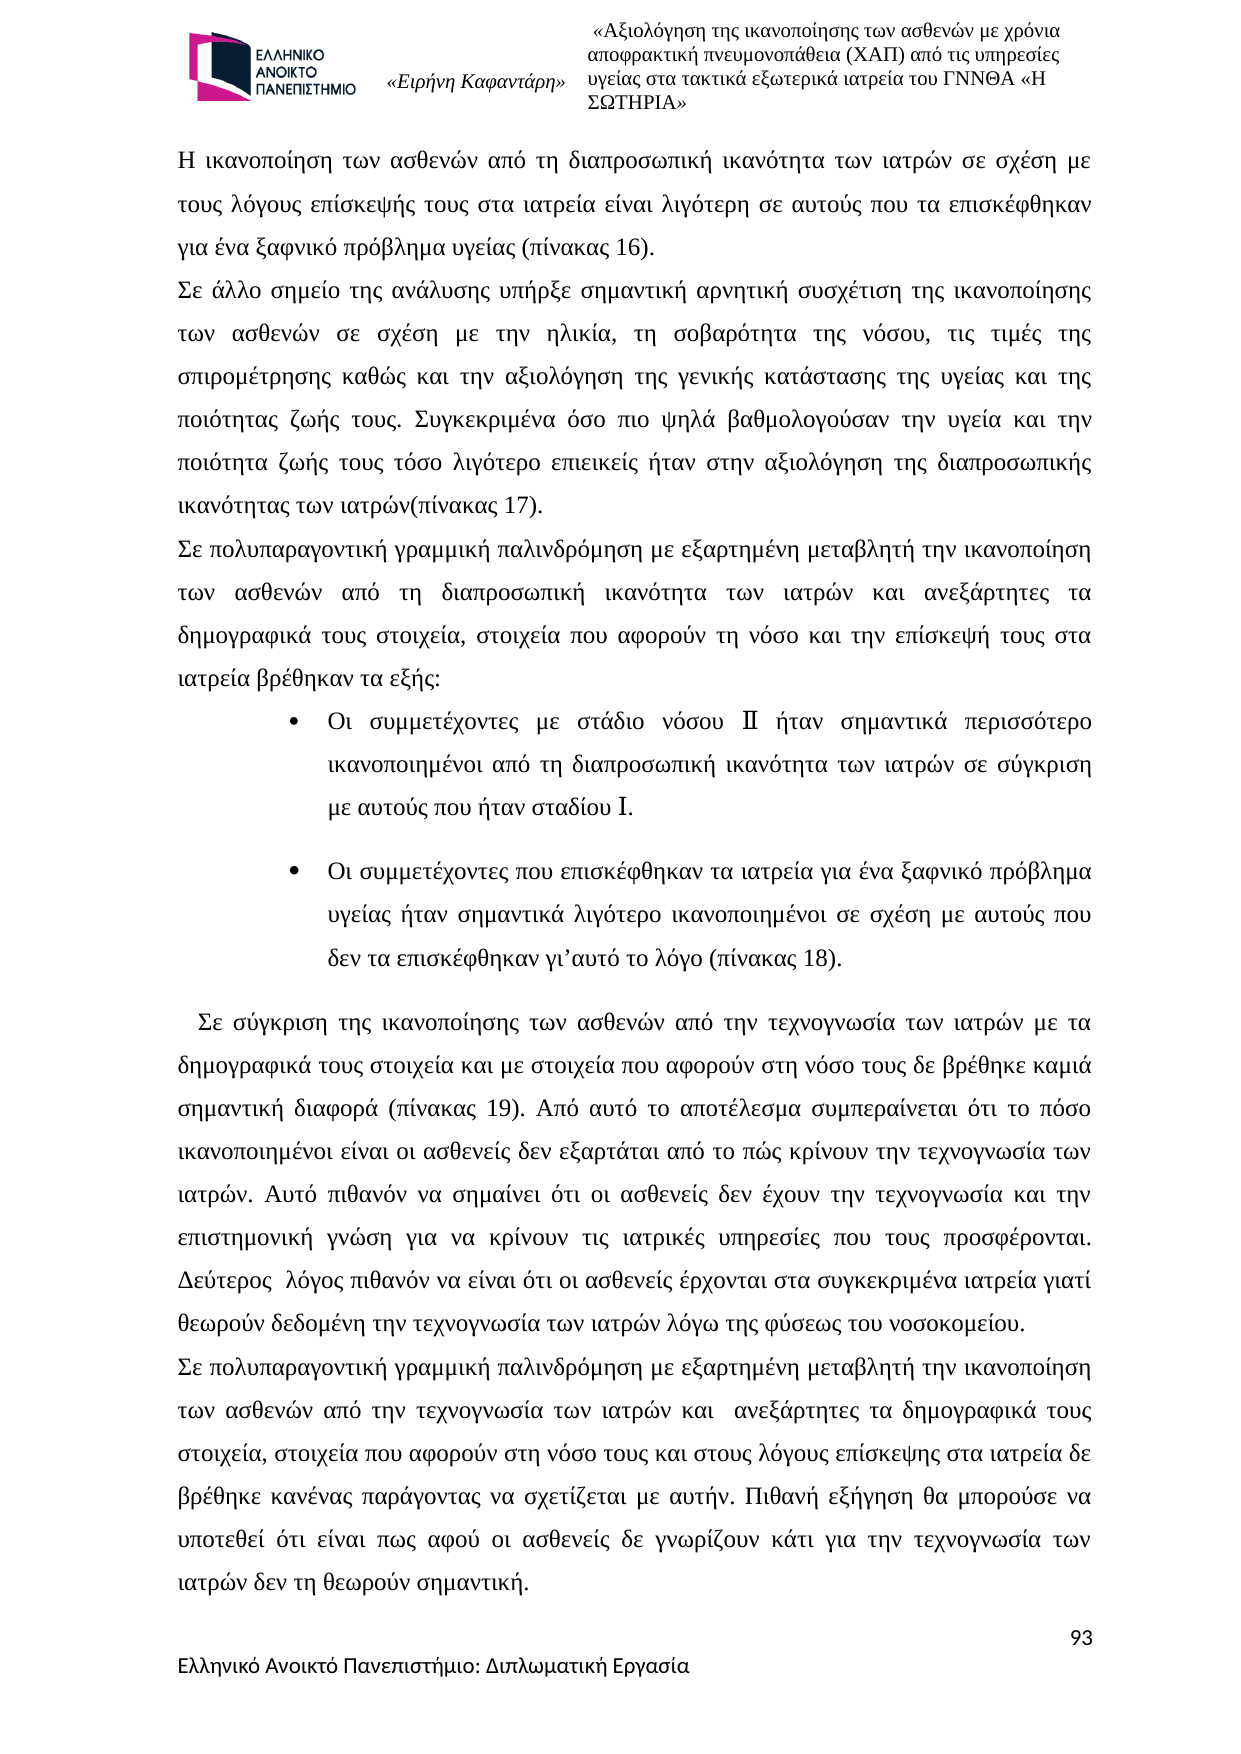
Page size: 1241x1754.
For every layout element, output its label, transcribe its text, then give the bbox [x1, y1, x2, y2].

text Σε πολυπαραγοντική γραμμική παλινδρόμηση με εξαρτημένη μεταβλητή την ικανοποίηση των ασθενών από την τεχνογνωσία των ιατρών και ανεξάρτητες τα δημογραφικά τους στοιχεία, στοιχεία που αφορούν στη νόσο τους και στους λόγους επίσκεψης στα ιατρεία δε βρέθηκε κανένας παράγοντας να σχετίζεται με αυτήν. Πιθανή εξήγηση θα μπορούσε να υποτεθεί ότι είναι πως αφού οι ασθενείς δε γνωρίζουν κάτι για την τεχνογνωσία των ιατρών δεν τη θεωρούν σημαντική. [177, 1352, 1093, 1596]
text Η ικανοποίηση των ασθενών από τη διαπροσωπική ικανότητα των ιατρών σε σχέση με τους λόγους επίσκεψής τους στα ιατρεία είναι λιγότερη σε αυτούς που τα επισκέφθηκαν για ένα ξαφνικό πρόβλημα υγείας (πίνακας 16). [177, 146, 1093, 261]
list Οι συμμετέχοντες με στάδιο νόσου Ⅱ ήταν σημαντικά περισσότερο ικανοποιημένοι από τη διαπροσωπική ικανότητα των ιατρών σε σύγκριση με αυτούς που ήταν σταδίου Ⅰ. [290, 706, 1093, 821]
text Σε άλλο σημείο της ανάλυσης υπήρξε σημαντική αρνητική συσχέτιση της ικανοποίησης των ασθενών σε σχέση με την ηλικία, τη σοβαρότητα της νόσου, τις τιμές της σπιρομέτρησης καθώς και την αξιολόγηση της γενικής κατάστασης της υγείας και της ποιότητας ζωής τους. Συγκεκριμένα όσο πιο ψηλά βαθμολογούσαν την υγεία και την ποιότητα ζωής τους τόσο λιγότερο επιεικείς ήταν στην αξιολόγηση της διαπροσωπικής ικανότητας των ιατρών(πίνακας 17). [177, 275, 1093, 519]
text Σε πολυπαραγοντική γραμμική παλινδρόμηση με εξαρτημένη μεταβλητή την ικανοποίηση των ασθενών από τη διαπροσωπική ικανότητα των ιατρών και ανεξάρτητες τα δημογραφικά τους στοιχεία, στοιχεία που αφορούν τη νόσο και την επίσκεψή τους στα ιατρεία βρέθηκαν τα εξής: [177, 534, 1093, 692]
text Σε σύγκριση της ικανοποίησης των ασθενών από την τεχνογνωσία των ιατρών με τα δημογραφικά τους στοιχεία και με στοιχεία που αφορούν στη νόσο τους δε βρέθηκε καμιά σημαντική διαφορά (πίνακας 19). Από αυτό το αποτέλεσμα συμπεραίνεται ότι το πόσο ικανοποιημένοι είναι οι ασθενείς δεν εξαρτάται από το πώς κρίνουν την τεχνογνωσία των ιατρών. Αυτό πιθανόν να σημαίνει ότι οι ασθενείς δεν έχουν την τεχνογνωσία και την επιστημονική γνώση για να κρίνουν τις ιατρικές υπηρεσίες που τους προσφέρονται. Δεύτερος λόγος πιθανόν να είναι ότι οι ασθενείς έρχονται στα συγκεκριμένα ιατρεία γιατί θεωρούν δεδομένη την τεχνογνωσία των ιατρών λόγω της φύσεως του νοσοκομείου. [177, 1007, 1093, 1337]
list Οι συμμετέχοντες που επισκέφθηκαν τα ιατρεία για ένα ξαφνικό πρόβλημα υγείας ήταν σημαντικά λιγότερο ικανοποιημένοι σε σχέση με αυτούς που δεν τα επισκέφθηκαν γι’αυτό το λόγο (πίνακας 18). [290, 856, 1093, 971]
picture [189, 32, 356, 101]
